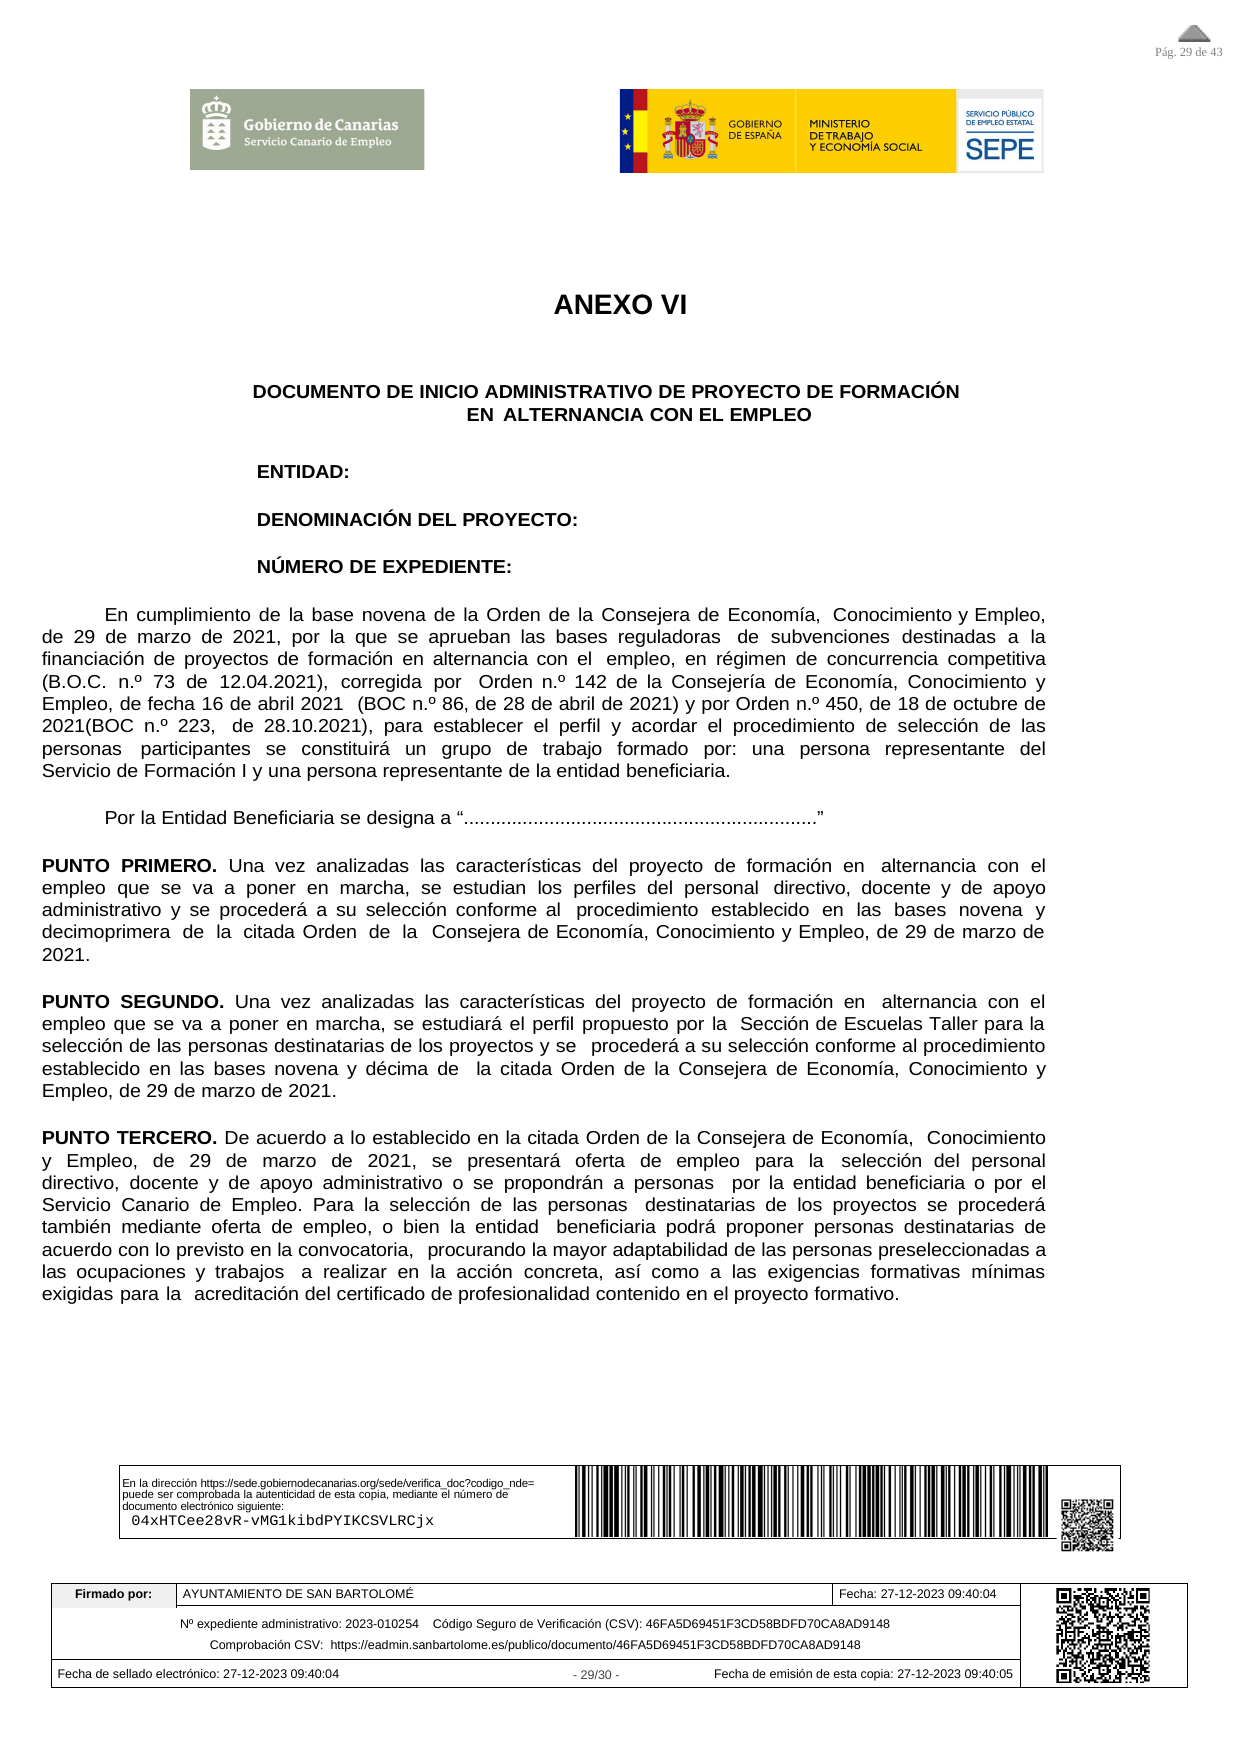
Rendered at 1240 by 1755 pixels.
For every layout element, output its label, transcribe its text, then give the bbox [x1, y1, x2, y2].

text Por la Entidad Beneficiaria se designa a “..................................................................” [42, 807, 1235, 828]
text PUNTO PRIMERO. Una vez analizadas las características del proyecto de formación en alternancia con el empleo que se va a poner en marcha, se estudian los perfiles del personal directivo, docente y de apoyo administrativo y se procederá a su selección conforme al procedimiento establecido en las bases novena y decimoprimera de la citada Orden de la Consejera de Economía, Conocimiento y Empleo, de 29 de marzo de 2021. [42, 854, 1046, 965]
table_header Fecha: 27-12-2023 09:40:04 [833, 1584, 1020, 1605]
text DENOMINACIÓN DEL PROYECTO: NÚMERO DE EXPEDIENTE: [257, 508, 657, 577]
table_header Firmado por: [52, 1584, 176, 1605]
subtitle DOCUMENTO DE INICIO ADMINISTRATIVO DE PROYECTO DE FORMACIÓN EN ALTERNANCIA CON EL EMPLEO [252, 381, 987, 425]
table_header [1021, 1584, 1187, 1687]
table_header AYUNTAMIENTO DE SAN BARTOLOMÉ [177, 1584, 832, 1605]
text En cumplimiento de la base novena de la Orden de la Consejera de Economía, Conocimiento y Empleo, de 29 de marzo de 2021, por la que se aprueban las bases reguladoras de subvenciones destinadas a la financiación de proyectos de formación en alternancia con el empleo, en régimen de concurrencia competitiva (B.O.C. n.º 73 de 12.04.2021), corregida por Orden n.º 142 de la Consejería de Economía, Conocimiento y Empleo, de fecha 16 de abril 2021 (BOC n.º 86, de 28 de abril de 2021) y por Orden n.º 450, de 18 de octubre de 2021(BOC n.º 223, de 28.10.2021), para establecer el perfil y acordar el procedimiento de selección de las personas participantes se constituirá un grupo de trabajo formado por: una persona representante del Servicio de Formación I y una persona representante de la entidad beneficiaria. [42, 604, 1046, 781]
table_cell Fecha de sellado electrónico: 27-12-2023 09:40:04 - 29/30 - Fecha de emisión de esta copia: 27-12-2023 09:40:05 [52, 1660, 1020, 1687]
text ANEXO VI [42, 288, 1199, 320]
text ENTIDAD: [257, 461, 1235, 482]
text PUNTO SEGUNDO. Una vez analizadas las características del proyecto de formación en alternancia con el empleo que se va a poner en marcha, se estudiará el perfil propuesto por la Sección de Escuelas Taller para la selección de las personas destinatarias de los proyectos y se procederá a su selección conforme al procedimiento establecido en las bases novena y décima de la citada Orden de la Consejera de Economía, Conocimiento y Empleo, de 29 de marzo de 2021. [42, 991, 1046, 1101]
table_cell Nº expediente administrativo: 2023-010254 Código Seguro de Verificación (CSV): 46FA5D69451F3CD58BDFD70CA8AD9148 Comprobación CSV: https://eadmin.sanbartolome.es/publico/documento/46FA5D69451F3CD58BDFD70CA8AD9148 [52, 1606, 1020, 1659]
text PUNTO TERCERO. De acuerdo a lo establecido en la citada Orden de la Consejera de Economía, Conocimiento y Empleo, de 29 de marzo de 2021, se presentará oferta de empleo para la selección del personal directivo, docente y de apoyo administrativo o se propondrán a personas por la entidad beneficiaria o por el Servicio Canario de Empleo. Para la selección de las personas destinatarias de los proyectos se procederá también mediante oferta de empleo, o bien la entidad beneficiaria podrá proponer personas destinatarias de acuerdo con lo previsto en la convocatoria, procurando la mayor adaptabilidad de las personas preseleccionadas a las ocupaciones y trabajos a realizar en la acción concreta, así como a las exigencias formativas mínimas exigidas para la acreditación del certificado de profesionalidad contenido en el proyecto formativo. [42, 1127, 1046, 1305]
